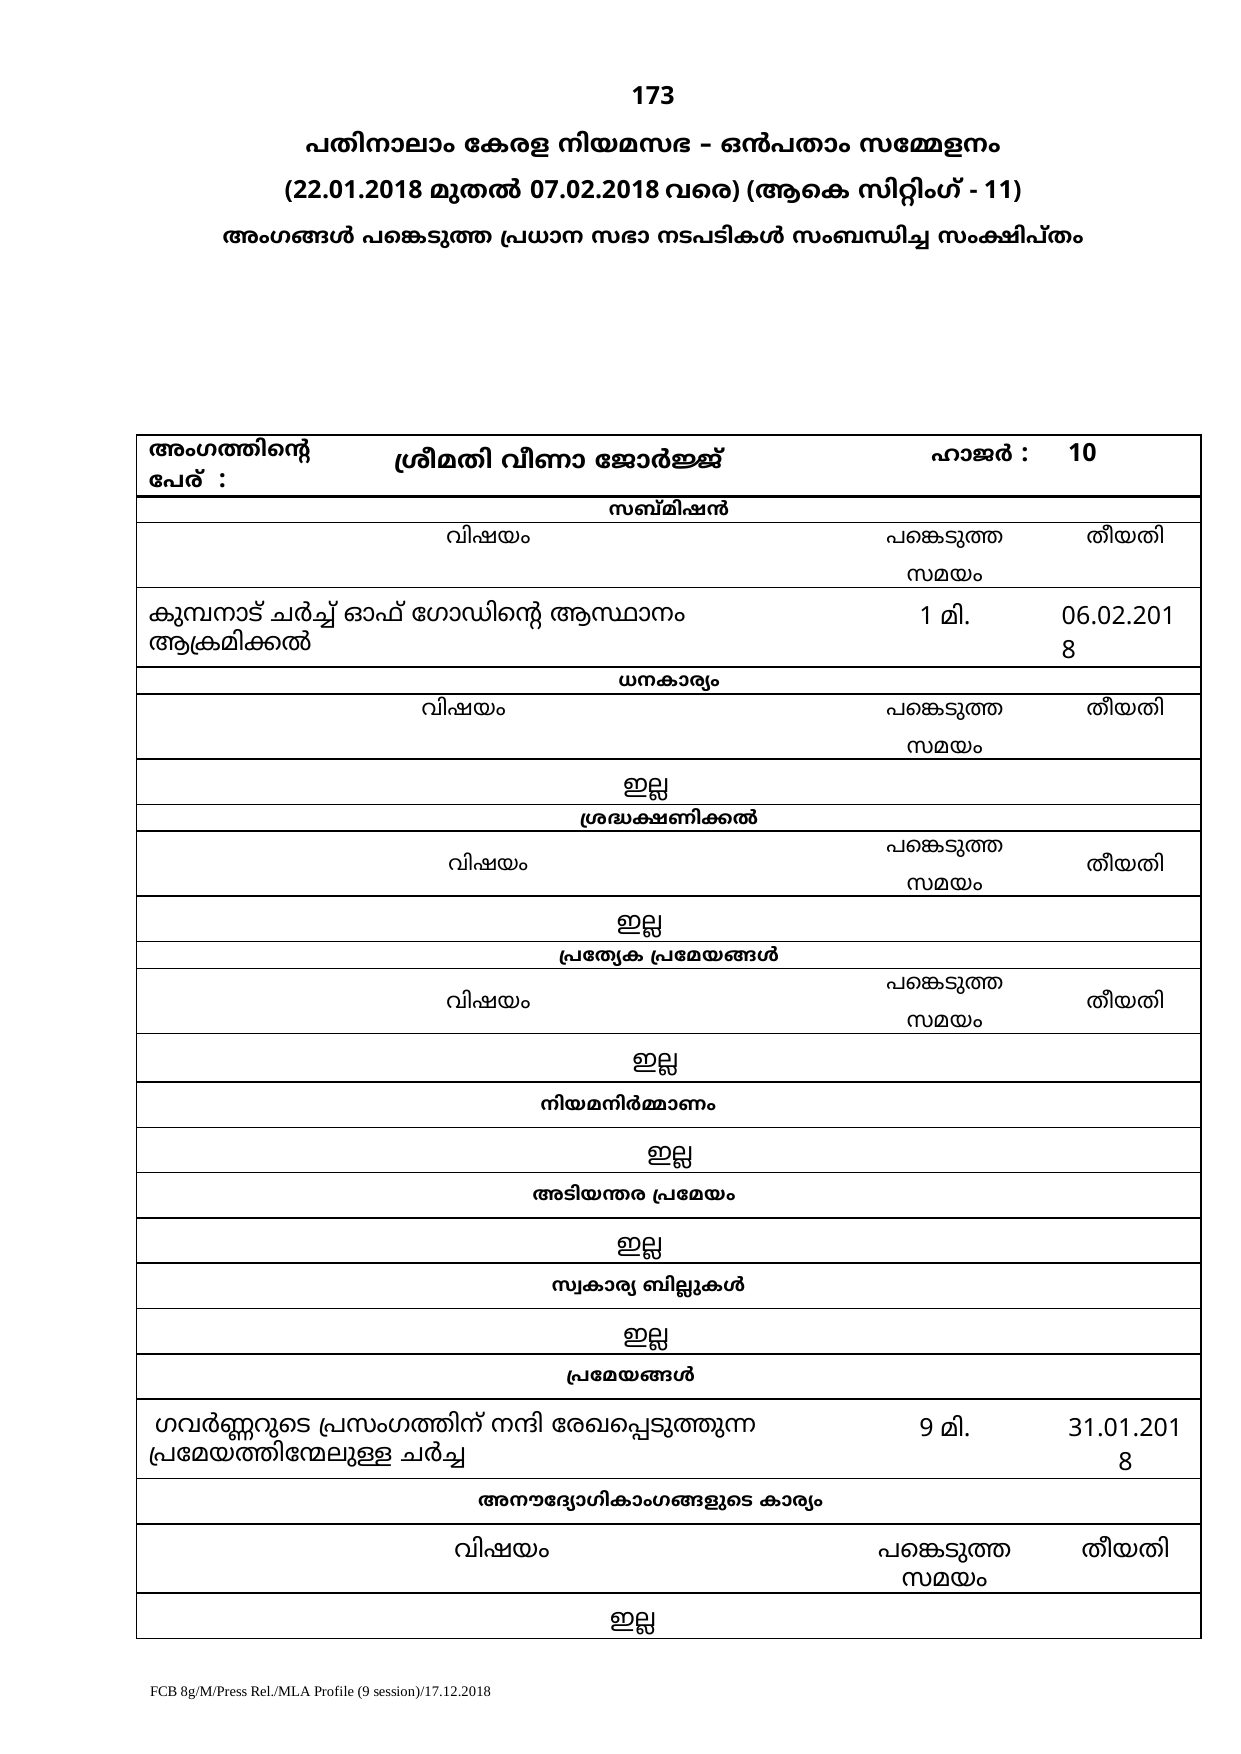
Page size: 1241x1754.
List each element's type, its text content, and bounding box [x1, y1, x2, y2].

table_cell പങ്കെടുത്ത സമയം [840, 695, 1049, 758]
table_cell [1050, 1264, 1200, 1308]
table_cell വിഷയം [137, 523, 840, 587]
table_cell [840, 897, 1049, 941]
table_cell നിയമനിര്‍മ്മാണം [137, 1083, 840, 1126]
table_cell [1050, 1479, 1200, 1523]
table_cell ശ്രദ്ധക്ഷണിക്കല്‍ [137, 805, 1200, 830]
table_cell പങ്കെടുത്ത സമയം [840, 832, 1049, 895]
table_cell സബ്മിഷന്‍ [137, 498, 1200, 522]
table_cell തീയതി [1050, 523, 1200, 587]
table_cell [840, 1173, 1049, 1217]
table_header 10 [1056, 436, 1200, 495]
table_cell പങ്കെടുത്ത സമയം [840, 523, 1049, 587]
table_cell പ്രമേയങ്ങള്‍ [137, 1355, 840, 1398]
table_cell അടിയന്തര പ്രമേയം [137, 1173, 840, 1217]
table_cell [840, 1479, 1049, 1523]
table_cell [840, 1219, 1049, 1262]
table_cell ധനകാര്യം [137, 668, 1200, 693]
table_cell തീയതി [1050, 832, 1200, 895]
table_cell വിഷയം [137, 832, 840, 895]
table_cell [1050, 1309, 1200, 1353]
table_cell [1050, 897, 1200, 941]
table_cell ഇല്ല [137, 760, 840, 803]
table_cell 06.02.2018 [1050, 588, 1200, 666]
table_cell [840, 1309, 1049, 1353]
table_cell പങ്കെടുത്ത സമയം [840, 1525, 1049, 1592]
table_cell [840, 1034, 1049, 1081]
table_cell ഇല്ല [137, 1128, 840, 1172]
table_cell തീയതി [1050, 969, 1200, 1033]
table_cell 1 മി. [840, 588, 1049, 666]
table_cell [840, 1594, 1049, 1637]
table_cell [1050, 1594, 1200, 1637]
table_cell വിഷയം [137, 969, 840, 1033]
table_cell [1050, 1128, 1200, 1172]
table_cell [840, 1264, 1049, 1308]
table_cell 9 മി. [840, 1400, 1049, 1477]
table_cell പങ്കെടുത്ത സമയം [840, 969, 1049, 1033]
table_cell [1050, 1219, 1200, 1262]
table_cell [1050, 1034, 1200, 1081]
table_cell [840, 1355, 1049, 1398]
table_cell തീയതി [1050, 695, 1200, 758]
table_cell ഗവര്‍ണ്ണറുടെ പ്രസംഗത്തിന് നന്ദി രേഖപ്പെടുത്തുന്ന പ്രമേയത്തിന്മേലുള്ള ചര്‍ച്ച [137, 1400, 840, 1477]
table_cell [1050, 1355, 1200, 1398]
table_cell [840, 1083, 1049, 1126]
table_cell കുമ്പനാട് ചര്‍ച്ച് ഓഫ് ഗോഡിന്റെ ആസ്ഥാനം ആക്രമിക്കല്‍ [137, 588, 840, 666]
table_cell ഇല്ല [137, 1594, 840, 1637]
table_cell [1050, 1083, 1200, 1126]
table_cell അനൗദ്യോഗികാംഗങ്ങളുടെ കാര്യം [137, 1479, 840, 1523]
table_cell പ്രത്യേക പ്രമേയങ്ങള്‍ [137, 942, 1200, 967]
table_header അംഗത്തിന്റെ പേര് : [137, 436, 382, 495]
table_cell സ്വകാര്യ ബില്ലുകള്‍ [137, 1264, 840, 1308]
table_cell വിഷയം [137, 695, 840, 758]
table_cell [1050, 760, 1200, 803]
table_cell ഇല്ല [137, 1219, 840, 1262]
table_cell 31.01.2018 [1050, 1400, 1200, 1477]
table_header ഹാജര്‍ : [919, 436, 1056, 495]
table_cell ഇല്ല [137, 1034, 840, 1081]
table_cell [1050, 1173, 1200, 1217]
table_header ശ്രീമതി വീണാ ജോര്‍ജ്ജ് [382, 436, 919, 495]
table_cell [840, 1128, 1049, 1172]
table_cell ഇല്ല [137, 1309, 840, 1353]
table_cell വിഷയം [137, 1525, 840, 1592]
table_cell തീയതി [1050, 1525, 1200, 1592]
table_cell ഇല്ല [137, 897, 840, 941]
table_cell [840, 760, 1049, 803]
